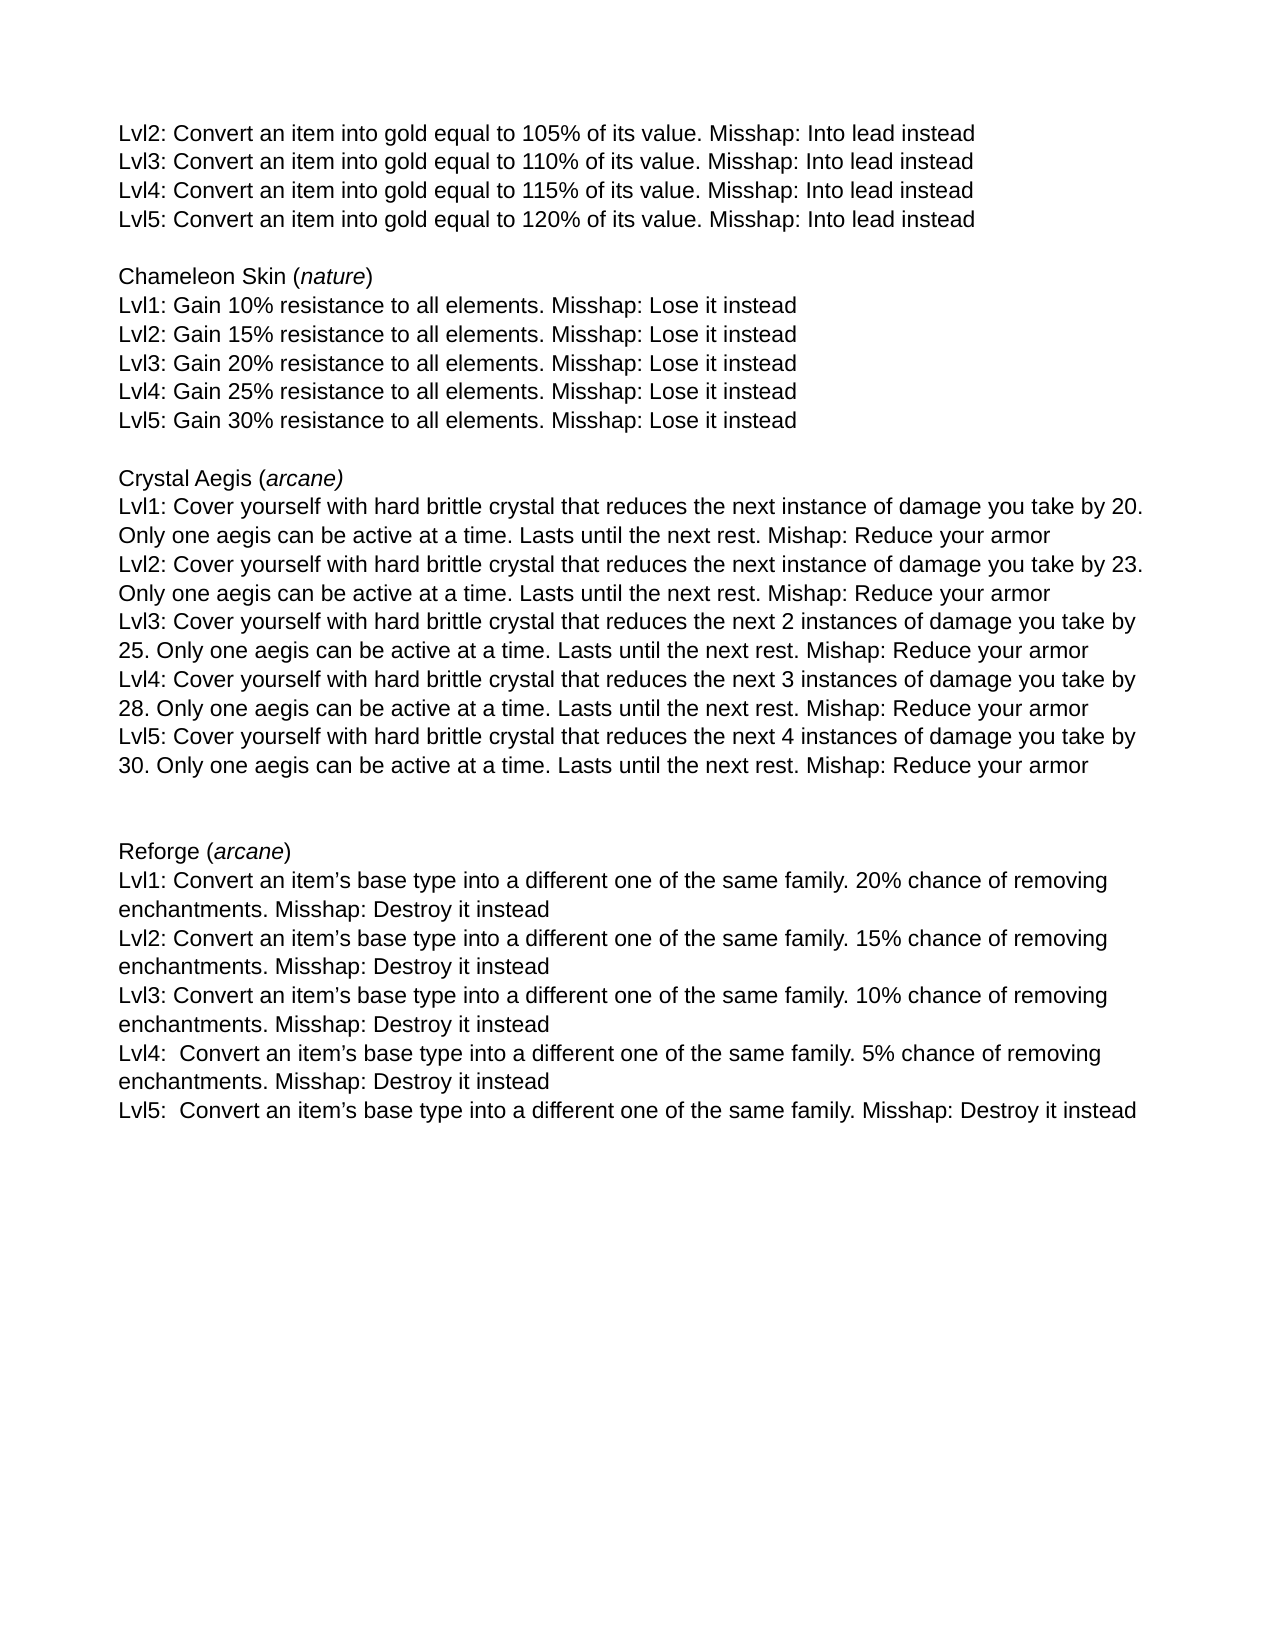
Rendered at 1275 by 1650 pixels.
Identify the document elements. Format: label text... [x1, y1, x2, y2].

text Lvl1: Convert an item’s base type into a different one of the same family. 20% chance of removing enchantments. Misshap: Destroy it instead Lvl2: Convert an item’s base type into a different one of the same family. 15% chance of removing enchantments. Misshap: Destroy it instead Lvl3: Convert an item’s base type into a different one of the same family. 10% chance of removing enchantments. Misshap: Destroy it instead Lvl4: Convert an item’s base type into a different one of the same family. 5% chance of removing enchantments. Misshap: Destroy it instead [118, 866, 1157, 1096]
text Lvl2: Convert an item into gold equal to 105% of its value. Misshap: Into lead instead Lvl3: Convert an item into gold equal to 110% of its value. Misshap: Into lead instead Lvl4: Convert an item into gold equal to 115% of its value. Misshap: Into lead instead [118, 118, 1157, 204]
text Lvl1: Cover yourself with hard brittle crystal that reduces the next instance of damage you take by 20. Only one aegis can be active at a time. Lasts until the next rest. Mishap: Reduce your armor [118, 492, 1157, 549]
text Reforge (arcane) [118, 837, 1157, 866]
text Lvl4: Cover yourself with hard brittle crystal that reduces the next 3 instances of damage you take by 28. Only one aegis can be active at a time. Lasts until the next rest. Mishap: Reduce your armor [118, 664, 1157, 722]
text Lvl5: Convert an item’s base type into a different one of the same family. Misshap: Destroy it instead [118, 1096, 1157, 1124]
text Crystal Aegis (arcane) [118, 463, 1157, 492]
text Chameleon Skin (nature) [118, 262, 1157, 291]
text Lvl5: Convert an item into gold equal to 120% of its value. Misshap: Into lead instead [118, 204, 1157, 233]
text Lvl1: Gain 10% resistance to all elements. Misshap: Lose it instead Lvl2: Gain 15% resistance to all elements. Misshap: Lose it instead Lvl3: Gain 20% resistance to all elements. Misshap: Lose it instead Lvl4: Gain 25% resistance to all elements. Misshap: Lose it instead [118, 291, 1157, 406]
text Lvl2: Cover yourself with hard brittle crystal that reduces the next instance of damage you take by 23. Only one aegis can be active at a time. Lasts until the next rest. Mishap: Reduce your armor [118, 549, 1157, 607]
text Lvl5: Gain 30% resistance to all elements. Misshap: Lose it instead [118, 406, 1157, 434]
text Lvl5: Cover yourself with hard brittle crystal that reduces the next 4 instances of damage you take by 30. Only one aegis can be active at a time. Lasts until the next rest. Mishap: Reduce your armor [118, 722, 1157, 779]
text Lvl3: Cover yourself with hard brittle crystal that reduces the next 2 instances of damage you take by 25. Only one aegis can be active at a time. Lasts until the next rest. Mishap: Reduce your armor [118, 607, 1157, 664]
